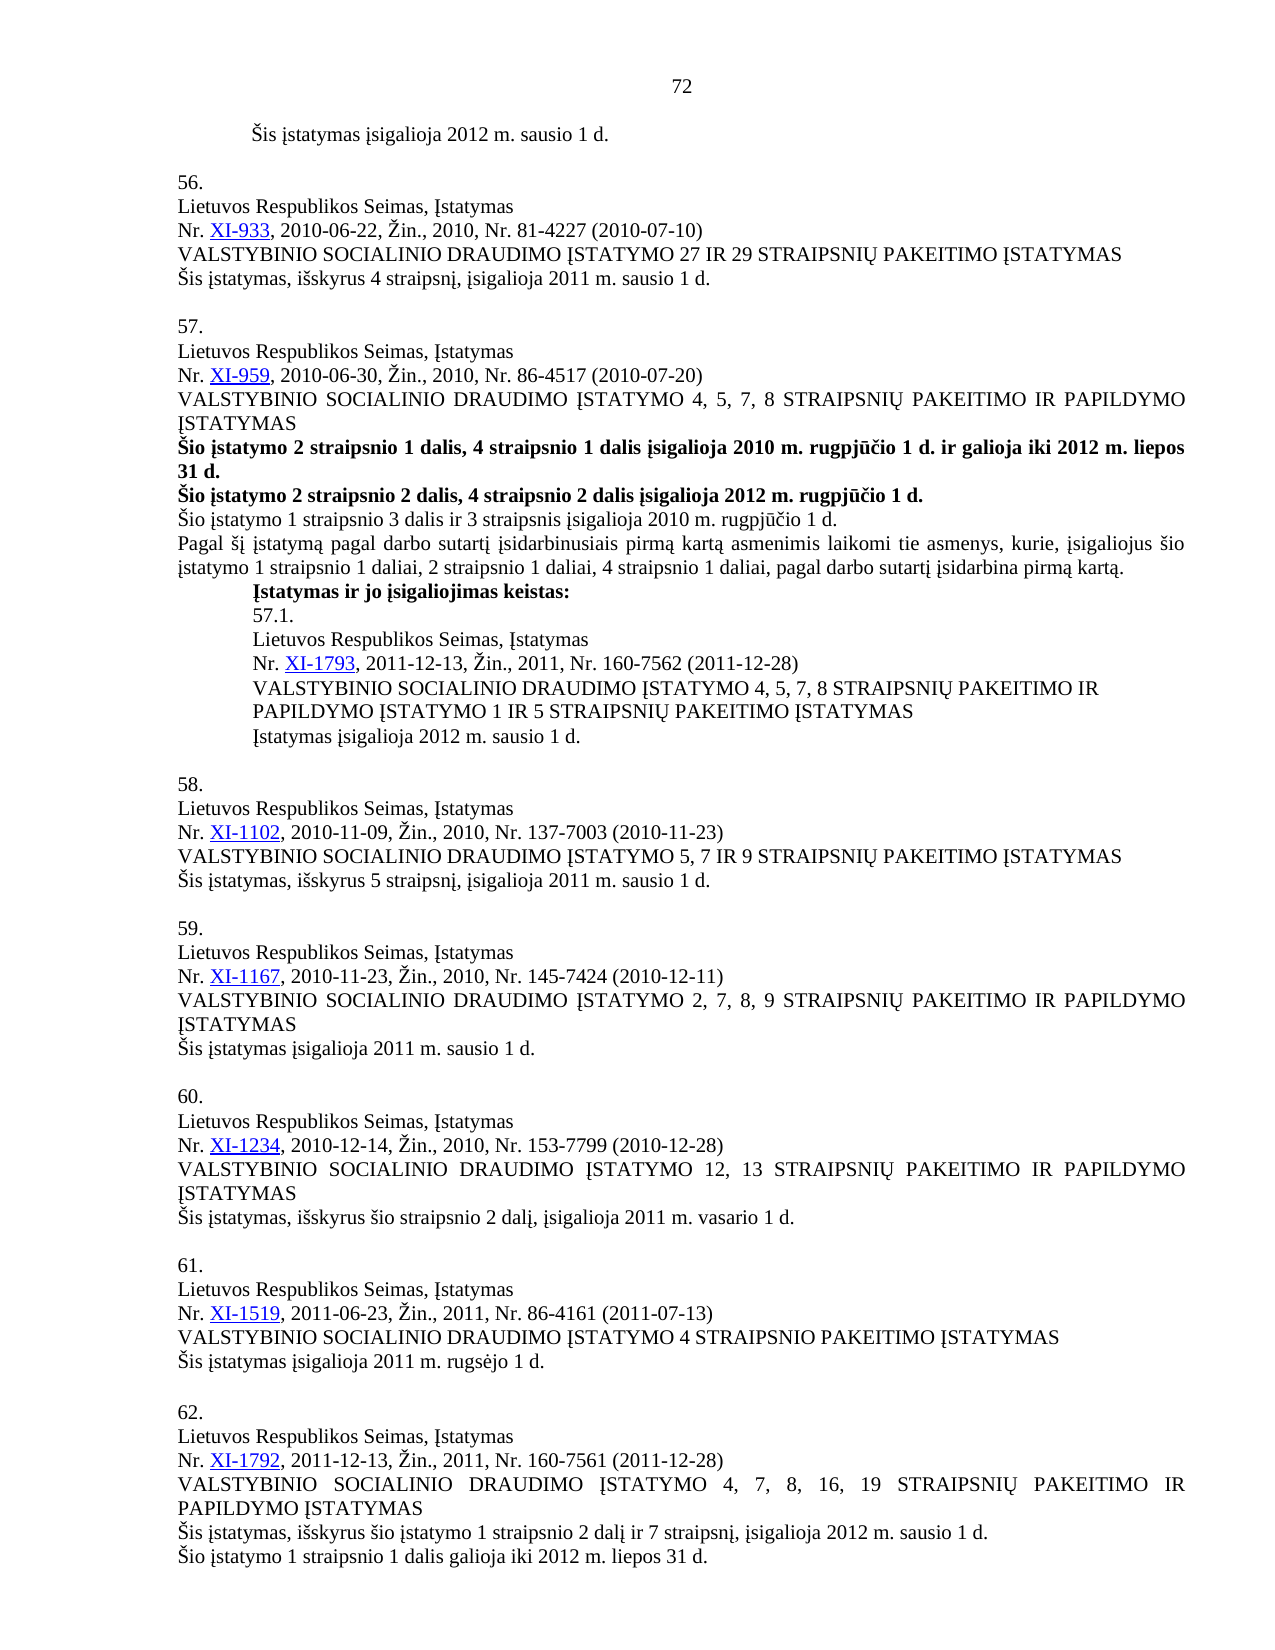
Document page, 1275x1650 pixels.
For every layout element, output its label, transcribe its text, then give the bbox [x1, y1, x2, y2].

text VALSTYBINIO SOCIALINIO DRAUDIMO ĮSTATYMO 4, 7, 8, 16, 19 STRAIPSNIŲ PAKEITIMO IR PAPILDYMO ĮSTATYMAS [177, 1472, 1186, 1520]
text Šis įstatymas, išskyrus 4 straipsnį, įsigalioja 2011 m. sausio 1 d. [177, 266, 1186, 290]
text Nr. XI-1792, 2011-12-13, Žin., 2011, Nr. 160-7561 (2011-12-28) [177, 1448, 1186, 1472]
text VALSTYBINIO SOCIALINIO DRAUDIMO ĮSTATYMO 4 STRAIPSNIO PAKEITIMO ĮSTATYMAS [177, 1325, 1186, 1349]
text Nr. XI-1234, 2010-12-14, Žin., 2010, Nr. 153-7799 (2010-12-28) [177, 1133, 1186, 1157]
text 56. [177, 170, 1186, 194]
text Šis įstatymas įsigalioja 2012 m. sausio 1 d. [177, 122, 1186, 146]
text Pagal šį įstatymą pagal darbo sutartį įsidarbinusiais pirmą kartą asmenimis laikomi tie asmenys, kurie, įsigaliojus šio įstatymo 1 straipsnio 1 daliai, 2 straipsnio 1 daliai, 4 straipsnio 1 daliai, pagal darbo sutartį įsidarbina pirmą kartą. [177, 531, 1186, 579]
text Lietuvos Respublikos Seimas, Įstatymas [177, 1108, 1186, 1133]
text Šio įstatymo 1 straipsnio 1 dalis galioja iki 2012 m. liepos 31 d. [177, 1544, 1186, 1568]
text VALSTYBINIO SOCIALINIO DRAUDIMO ĮSTATYMO 12, 13 STRAIPSNIŲ PAKEITIMO IR PAPILDYMO ĮSTATYMAS [177, 1157, 1186, 1205]
text Šis įstatymas įsigalioja 2011 m. rugsėjo 1 d. [177, 1349, 1186, 1373]
text Šis įstatymas, išskyrus šio straipsnio 2 dalį, įsigalioja 2011 m. vasario 1 d. [177, 1205, 1186, 1229]
text Lietuvos Respublikos Seimas, Įstatymas [177, 1424, 1186, 1448]
text Nr. XI-959, 2010-06-30, Žin., 2010, Nr. 86-4517 (2010-07-20) [177, 363, 1186, 387]
text Nr. XI-1167, 2010-11-23, Žin., 2010, Nr. 145-7424 (2010-12-11) [177, 964, 1186, 988]
text 57. [177, 314, 1186, 338]
text Šio įstatymo 2 straipsnio 1 dalis, 4 straipsnio 1 dalis įsigalioja 2010 m. rugpjūčio 1 d. ir galioja iki 2012 m. liepos 31 d. [177, 435, 1186, 483]
text Šis įstatymas įsigalioja 2011 m. sausio 1 d. [177, 1036, 1186, 1060]
text 60. [177, 1084, 1186, 1108]
text VALSTYBINIO SOCIALINIO DRAUDIMO ĮSTATYMO 4, 5, 7, 8 STRAIPSNIŲ PAKEITIMO IR PAPILDYMO ĮSTATYMAS [177, 387, 1186, 435]
text Šio įstatymo 1 straipsnio 3 dalis ir 3 straipsnis įsigalioja 2010 m. rugpjūčio 1 d. [177, 507, 1186, 531]
text 62. [177, 1399, 1186, 1424]
text VALSTYBINIO SOCIALINIO DRAUDIMO ĮSTATYMO 4, 5, 7, 8 STRAIPSNIŲ PAKEITIMO IR PAPILDYMO ĮSTATYMO 1 IR 5 STRAIPSNIŲ PAKEITIMO ĮSTATYMAS [252, 675, 1186, 723]
text Lietuvos Respublikos Seimas, Įstatymas [177, 940, 1186, 964]
text Lietuvos Respublikos Seimas, Įstatymas [177, 796, 1186, 820]
text 58. [177, 772, 1186, 796]
text Šio įstatymo 2 straipsnio 2 dalis, 4 straipsnio 2 dalis įsigalioja 2012 m. rugpjūčio 1 d. [177, 483, 1186, 507]
text Nr. XI-1519, 2011-06-23, Žin., 2011, Nr. 86-4161 (2011-07-13) [177, 1301, 1186, 1325]
text 57.1. [177, 603, 1186, 627]
text 59. [177, 916, 1186, 940]
text Lietuvos Respublikos Seimas, Įstatymas [177, 1277, 1186, 1301]
text VALSTYBINIO SOCIALINIO DRAUDIMO ĮSTATYMO 27 IR 29 STRAIPSNIŲ PAKEITIMO ĮSTATYMAS [177, 242, 1186, 266]
text Nr. XI-933, 2010-06-22, Žin., 2010, Nr. 81-4227 (2010-07-10) [177, 218, 1186, 242]
text Įstatymas ir jo įsigaliojimas keistas: [177, 579, 1186, 603]
text Lietuvos Respublikos Seimas, Įstatymas [177, 194, 1186, 218]
text Nr. XI-1793, 2011-12-13, Žin., 2011, Nr. 160-7562 (2011-12-28) [177, 651, 1186, 675]
text 61. [177, 1253, 1186, 1277]
text Įstatymas įsigalioja 2012 m. sausio 1 d. [177, 723, 1186, 748]
text Lietuvos Respublikos Seimas, Įstatymas [177, 338, 1186, 363]
text Lietuvos Respublikos Seimas, Įstatymas [177, 627, 1186, 651]
text VALSTYBINIO SOCIALINIO DRAUDIMO ĮSTATYMO 5, 7 IR 9 STRAIPSNIŲ PAKEITIMO ĮSTATYMAS [177, 844, 1186, 868]
text VALSTYBINIO SOCIALINIO DRAUDIMO ĮSTATYMO 2, 7, 8, 9 STRAIPSNIŲ PAKEITIMO IR PAPILDYMO ĮSTATYMAS [177, 988, 1186, 1036]
text Šis įstatymas, išskyrus 5 straipsnį, įsigalioja 2011 m. sausio 1 d. [177, 868, 1186, 892]
text Nr. XI-1102, 2010-11-09, Žin., 2010, Nr. 137-7003 (2010-11-23) [177, 820, 1186, 844]
text Šis įstatymas, išskyrus šio įstatymo 1 straipsnio 2 dalį ir 7 straipsnį, įsigalioja 2012 m. sausio 1 d. [177, 1520, 1186, 1544]
